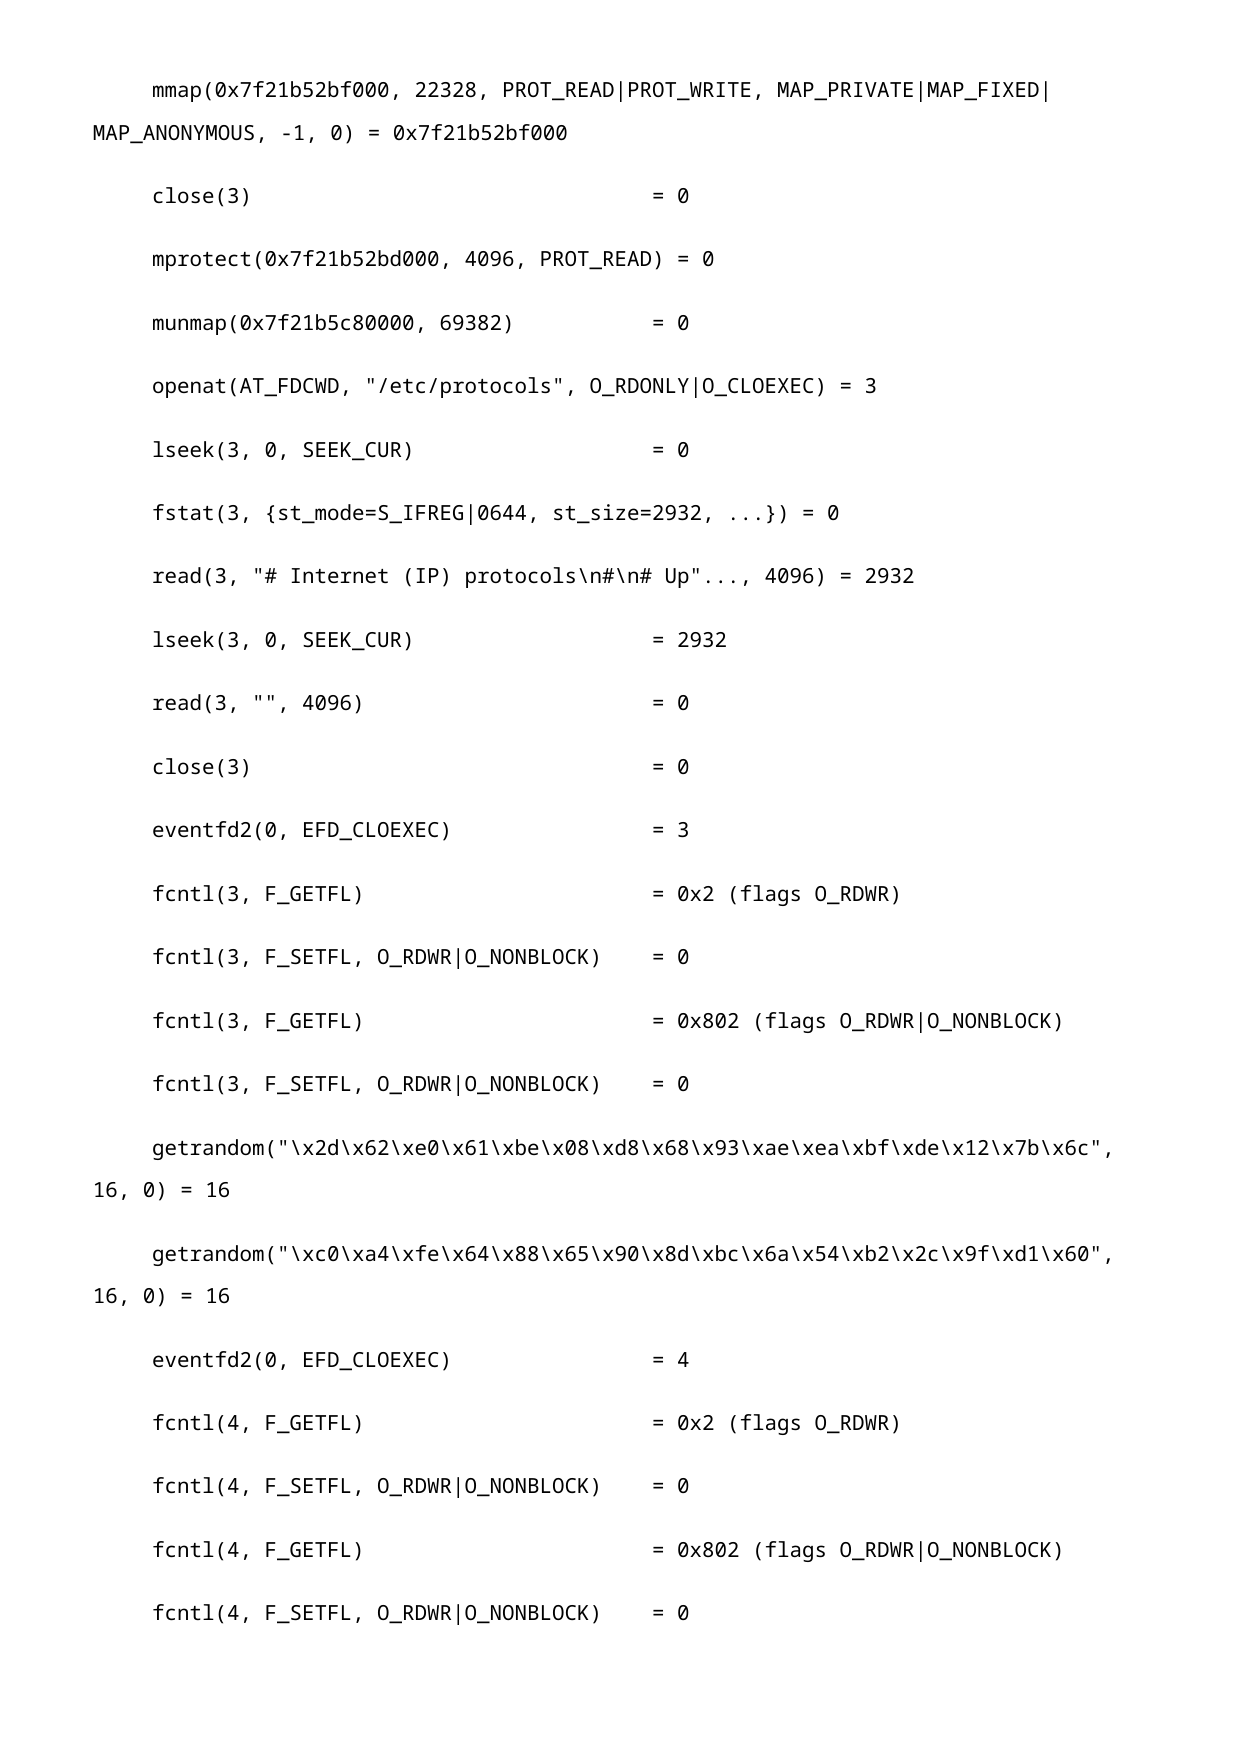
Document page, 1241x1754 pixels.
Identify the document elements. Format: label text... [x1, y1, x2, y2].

text mmap(0x7f21b52bf000, 22328, PROT_READ|PROT_WRITE, MAP_PRIVATE|MAP_FIXED|MAP_ANONYMOUS, -1, 0) = 0x7f21b52bf000 [93, 75, 1147, 146]
text lseek(3, 0, SEEK_CUR) = 2932 [93, 625, 1147, 653]
text eventfd2(0, EFD_CLOEXEC) = 3 [93, 815, 1147, 844]
text openat(AT_FDCWD, "/etc/protocols", O_RDONLY|O_CLOEXEC) = 3 [93, 371, 1147, 400]
text lseek(3, 0, SEEK_CUR) = 0 [93, 435, 1147, 463]
text mprotect(0x7f21b52bd000, 4096, PROT_READ) = 0 [93, 244, 1147, 273]
text fcntl(3, F_SETFL, O_RDWR|O_NONBLOCK) = 0 [93, 1069, 1147, 1098]
text fcntl(4, F_SETFL, O_RDWR|O_NONBLOCK) = 0 [93, 1598, 1147, 1627]
text fcntl(3, F_GETFL) = 0x2 (flags O_RDWR) [93, 879, 1147, 907]
text close(3) = 0 [93, 181, 1147, 209]
text close(3) = 0 [93, 752, 1147, 780]
text getrandom("\x2d\x62\xe0\x61\xbe\x08\xd8\x68\x93\xae\xea\xbf\xde\x12\x7b\x6c", 16, 0) = 16 [93, 1133, 1147, 1204]
text read(3, "", 4096) = 0 [93, 688, 1147, 717]
text fcntl(4, F_SETFL, O_RDWR|O_NONBLOCK) = 0 [93, 1472, 1147, 1500]
text fcntl(4, F_GETFL) = 0x2 (flags O_RDWR) [93, 1408, 1147, 1437]
text fcntl(3, F_GETFL) = 0x802 (flags O_RDWR|O_NONBLOCK) [93, 1006, 1147, 1034]
text getrandom("\xc0\xa4\xfe\x64\x88\x65\x90\x8d\xbc\x6a\x54\xb2\x2c\x9f\xd1\x60", 16, 0) = 16 [93, 1239, 1147, 1310]
text munmap(0x7f21b5c80000, 69382) = 0 [93, 308, 1147, 336]
text read(3, "# Internet (IP) protocols\n#\n# Up"..., 4096) = 2932 [93, 562, 1147, 590]
text eventfd2(0, EFD_CLOEXEC) = 4 [93, 1345, 1147, 1373]
text fstat(3, {st_mode=S_IFREG|0644, st_size=2932, ...}) = 0 [93, 498, 1147, 527]
text fcntl(3, F_SETFL, O_RDWR|O_NONBLOCK) = 0 [93, 942, 1147, 971]
text fcntl(4, F_GETFL) = 0x802 (flags O_RDWR|O_NONBLOCK) [93, 1535, 1147, 1563]
